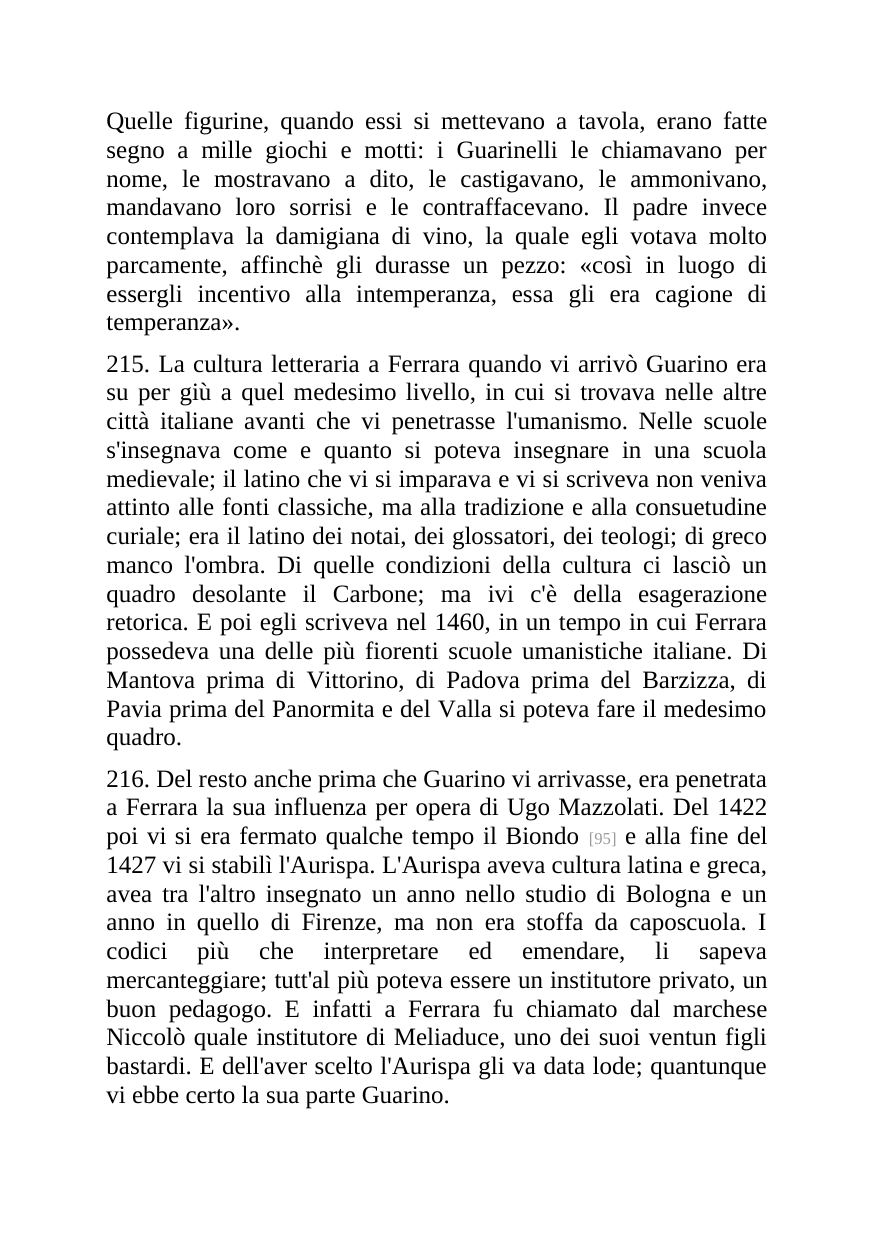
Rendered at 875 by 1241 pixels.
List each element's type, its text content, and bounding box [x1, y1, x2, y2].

text 216. Del resto anche prima che Guarino vi arrivasse, era penetrata a Ferrara la sua influenza per opera di Ugo Mazzolati. Del 1422 poi vi si era fermato qualche tempo il Biondo [95] e alla fine del 1427 vi si stabilì l'Aurispa. L'Aurispa aveva cultura latina e greca, avea tra l'altro insegnato un anno nello studio di Bologna e un anno in quello di Firenze, ma non era stoffa da caposcuola. I codici più che interpretare ed emendare, li sapeva mercanteggiare; tutt'al più poteva essere un institutore privato, un buon pedagogo. E infatti a Ferrara fu chiamato dal marchese Niccolò quale institutore di Meliaduce, uno dei suoi ventun figli bastardi. E dell'aver scelto l'Aurispa gli va data lode; quantunque vi ebbe certo la sua parte Guarino. [106, 764, 768, 1109]
text 215. La cultura letteraria a Ferrara quando vi arrivò Guarino era su per giù a quel medesimo livello, in cui si trovava nelle altre città italiane avanti che vi penetrasse l'umanismo. Nelle scuole s'insegnava come e quanto si poteva insegnare in una scuola medievale; il latino che vi si imparava e vi si scriveva non veniva attinto alle fonti classiche, ma alla tradizione e alla consuetudine curiale; era il latino dei notai, dei glossatori, dei teologi; di greco manco l'ombra. Di quelle condizioni della cultura ci lasciò un quadro desolante il Carbone; ma ivi c'è della esagerazione retorica. E poi egli scriveva nel 1460, in un tempo in cui Ferrara possedeva una delle più fiorenti scuole umanistiche italiane. Di Mantova prima di Vittorino, di Padova prima del Barzizza, di Pavia prima del Panormita e del Valla si poteva fare il medesimo quadro. [106, 349, 768, 751]
text Quelle figurine, quando essi si mettevano a tavola, erano fatte segno a mille giochi e motti: i Guarinelli le chiamavano per nome, le mostravano a dito, le castigavano, le ammonivano, mandavano loro sorrisi e le contraffacevano. Il padre invece contemplava la damigiana di vino, la quale egli votava molto parcamente, affinchè gli durasse un pezzo: «così in luogo di essergli incentivo alla intemperanza, essa gli era cagione di temperanza». [106, 106, 768, 336]
